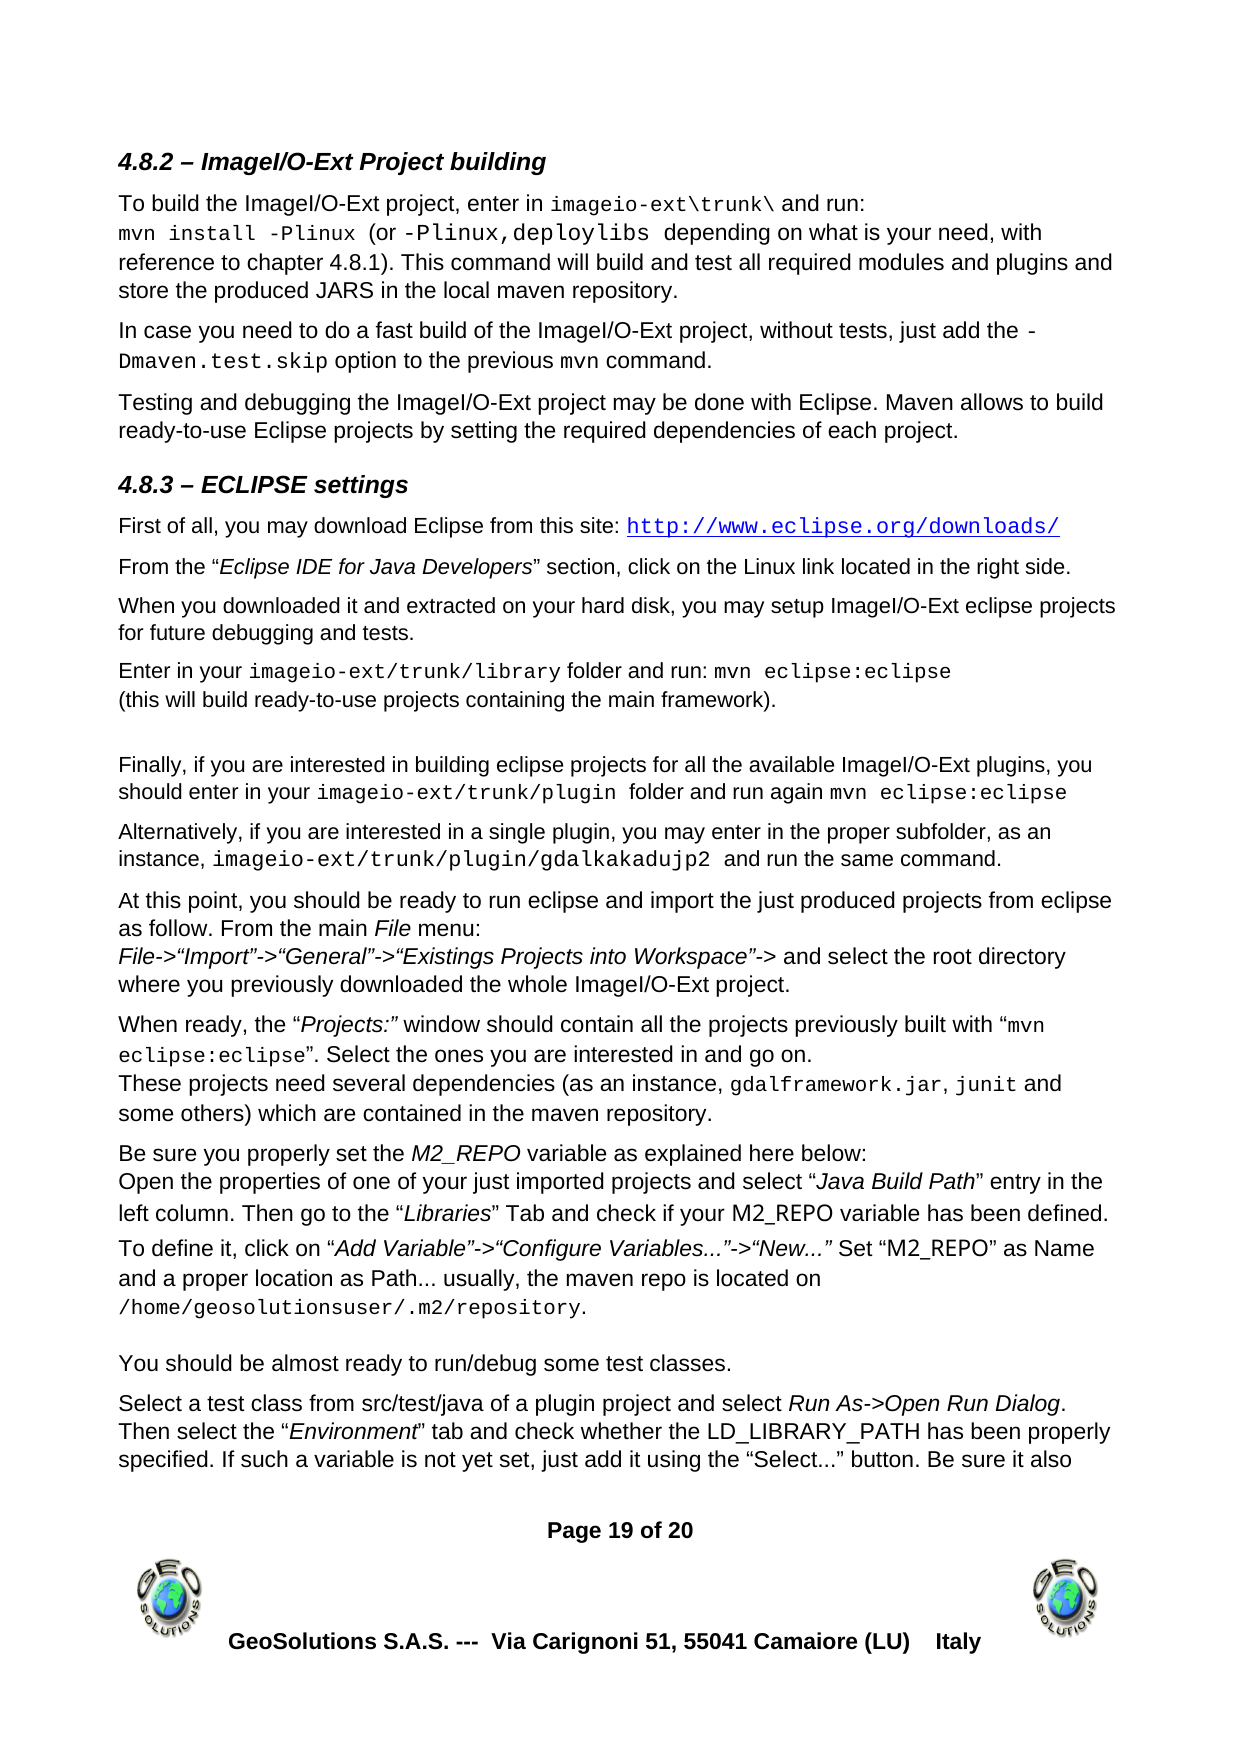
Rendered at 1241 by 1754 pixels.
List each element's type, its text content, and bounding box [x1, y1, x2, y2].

text Enter in your imageio-ext/trunk/library folder and run: mvn eclipse:eclipse (this will build ready-to-use projects containing the main framework). [118, 659, 1122, 712]
text At this point, you should be ready to run eclipse and import the just produced projects from eclipse as follow. From the main File menu: File->“Import”->“General”->“Existings Projects into Workspace”-> and select the root directory where you previously downloaded the whole ImageI/O-Ext project. [118, 888, 1122, 998]
subtitle 4.8.2 – ImageI/O-Ext Project building [118, 148, 1122, 175]
picture [134, 1552, 205, 1641]
text From the “Eclipse IDE for Java Developers” section, click on the Linux link located in the right side. [118, 554, 1122, 579]
text When you downloaded it and extracted on your hard disk, you may setup ImageI/O-Ext eclipse projects for future debugging and tests. [118, 593, 1122, 644]
text When ready, the “Projects:” window should contain all the projects previously built with “mvn eclipse:eclipse”. Select the ones you are interested in and go on. These projects need several dependencies (as an instance, gdalframework.jar, junit and some others) which are contained in the maven repository. [118, 1012, 1122, 1126]
text In case you need to do a fast build of the ImageI/O-Ext project, without tests, just add the -Dmaven.test.skip option to the previous mvn command. [118, 318, 1122, 375]
text Select a test class from src/test/java of a plugin project and select Run As->Open Run Dialog. Then select the “Environment” tab and check whether the LD_LIBRARY_PATH has been properly specified. If such a variable is not yet set, just add it using the “Select...” button. Be sure it also [118, 1391, 1122, 1473]
text Alternatively, if you are interested in a single plugin, you may enter in the proper subfolder, as an instance, imageio-ext/trunk/plugin/gdalkakadujp2 and run the same command. [118, 820, 1122, 873]
picture [1030, 1552, 1101, 1641]
subtitle 4.8.3 – ECLIPSE settings [118, 471, 1122, 499]
text Testing and debugging the ImageI/O-Ext project may be done with Eclipse. Maven allows to build ready-to-use Eclipse projects by setting the required dependencies of each project. [118, 390, 1122, 443]
text Finally, if you are interested in building eclipse projects for all the available ImageI/O-Ext plugins, you should enter in your imageio-ext/trunk/plugin folder and run again mvn eclipse:eclipse [118, 726, 1122, 806]
text First of all, you may download Eclipse from this site: http://www.eclipse.org/downloads/ [118, 514, 1122, 540]
text Be sure you properly set the M2_REPO variable as explained here below: Open the properties of one of your just imported projects and select “Java Build Path” entry in the left column. Then go to the “Libraries” Tab and check if your M2_REPO variable has been defined. To define it, click on “Add Variable”->“Configure Variables...”->“New...” Set “M2_REPO” as Name and a proper location as Path... usually, the maven repo is located on /home/geosolutionsuser/.m2/repository. You should be almost ready to run/debug some test classes. [118, 1140, 1122, 1377]
text To build the ImageI/O-Ext project, enter in imageio-ext\trunk\ and run: mvn install -Plinux (or -Plinux,deploylibs depending on what is your need, with reference to chapter 4.8.1). This command will build and test all required modules and plugins and store the produced JARS in the local maven repository. [118, 191, 1122, 304]
